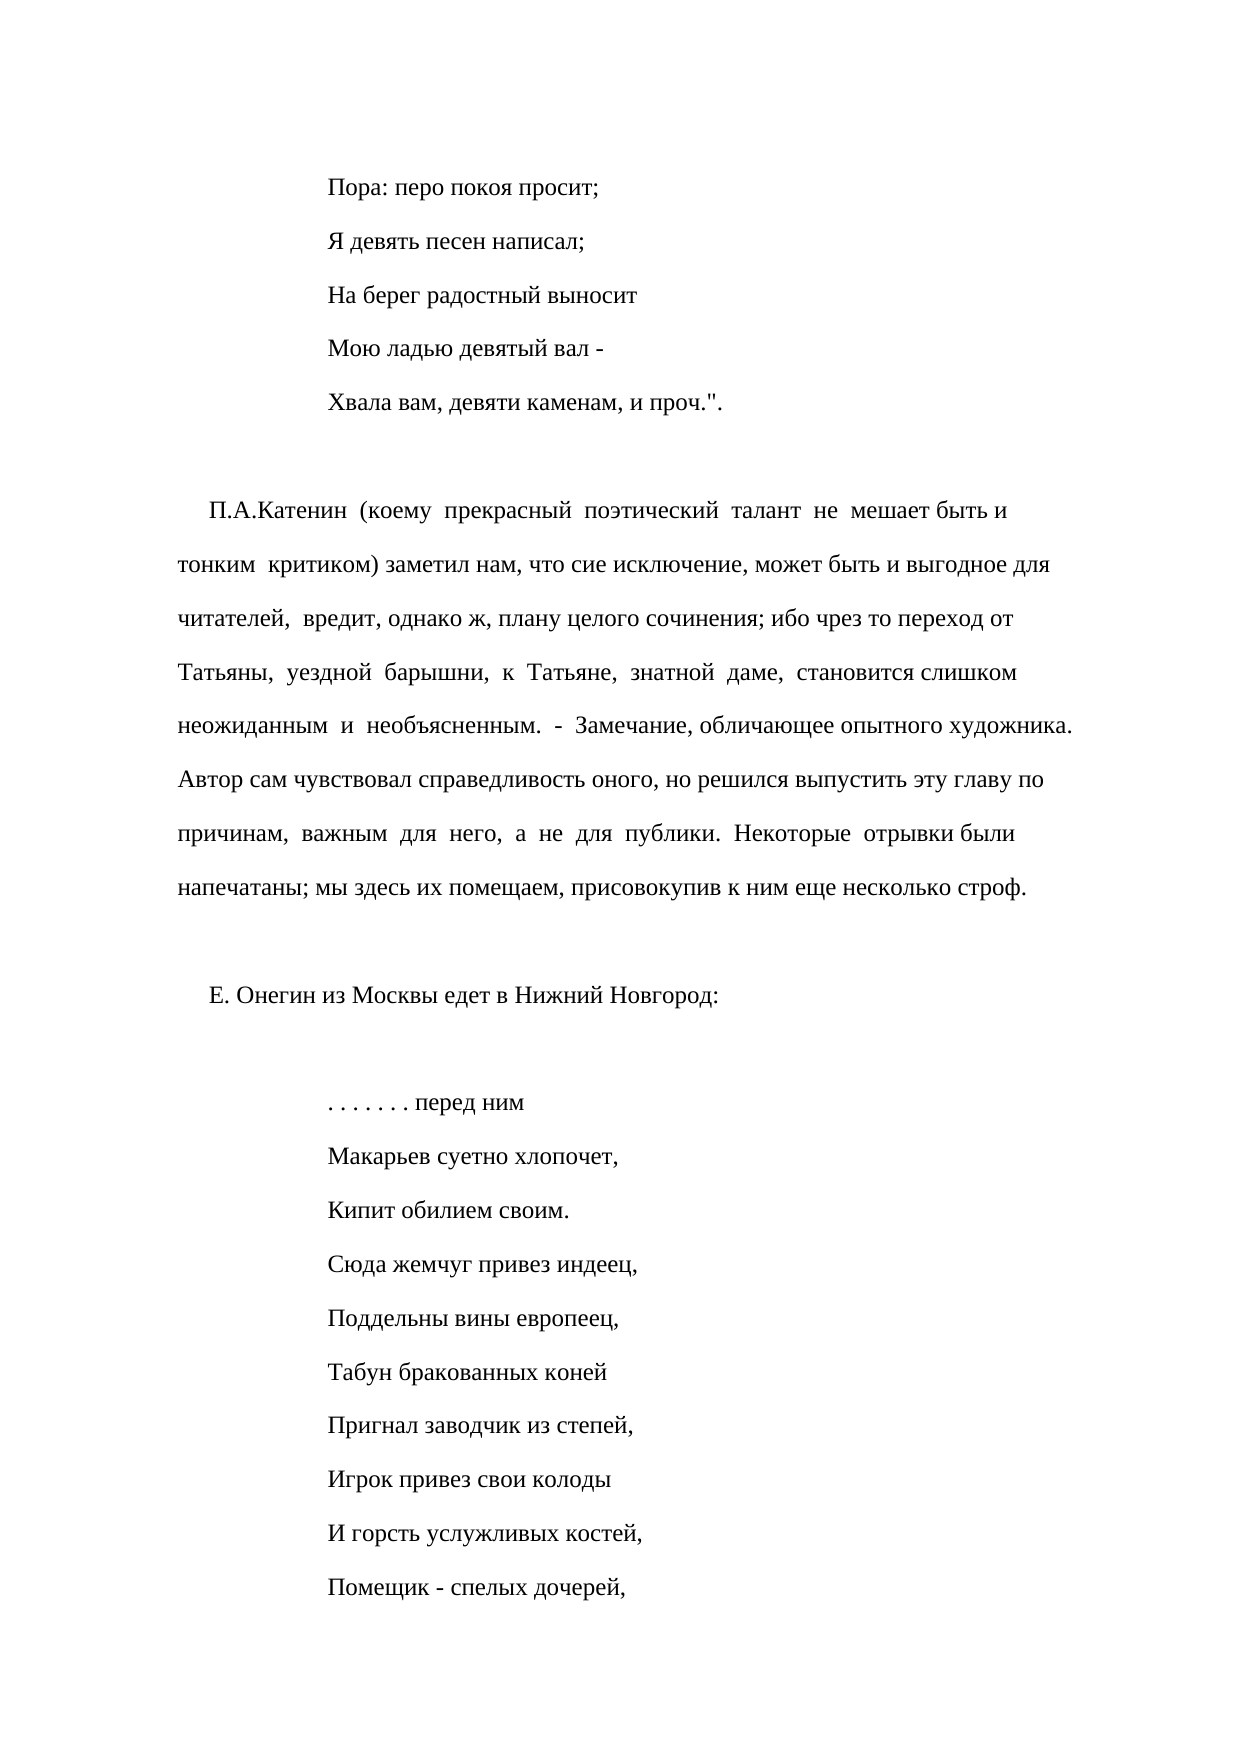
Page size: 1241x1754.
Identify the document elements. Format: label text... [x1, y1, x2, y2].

text читателей, вредит, однако ж, плану целого сочинения; ибо чрез то переход от [177, 603, 1152, 632]
text Хвала вам, девяти каменам, и проч.". [177, 387, 1152, 416]
text Макарьев суетно хлопочет, [177, 1141, 1152, 1170]
text Игрок привез свои колоды [177, 1464, 1152, 1493]
text П.А.Катенин (коему прекрасный поэтический талант не мешает быть и [177, 495, 1152, 524]
text Табун бракованных коней [177, 1357, 1152, 1386]
text неожиданным и необъясненным. - Замечание, обличающее опытного художника. [177, 711, 1152, 739]
text Мою ладью девятый вал - [177, 333, 1152, 362]
text На берег радостный выносит [177, 280, 1152, 308]
text Кипит обилием своим. [177, 1195, 1152, 1224]
text Помещик - спелых дочерей, [177, 1572, 1152, 1601]
text Пригнал заводчик из степей, [177, 1411, 1152, 1439]
text И горсть услужливых костей, [177, 1518, 1152, 1547]
text . . . . . . . перед ним [177, 1087, 1152, 1116]
text Пора: перо покоя просит; [177, 172, 1152, 201]
text Поддельны вины европеец, [177, 1303, 1152, 1332]
text тонким критиком) заметил нам, что сие исключение, может быть и выгодное для [177, 549, 1152, 578]
text напечатаны; мы здесь их помещаем, присовокупив к ним еще несколько строф. [177, 872, 1152, 901]
text Татьяны, уездной барышни, к Татьяне, знатной даме, становится слишком [177, 657, 1152, 685]
text Я девять песен написал; [177, 226, 1152, 254]
text Сюда жемчуг привез индеец, [177, 1249, 1152, 1278]
text Автор сам чувствовал справедливость оного, но решился выпустить эту главу по [177, 764, 1152, 793]
text причинам, важным для него, а не для публики. Некоторые отрывки были [177, 818, 1152, 847]
text Е. Онегин из Москвы едет в Нижний Новгород: [177, 980, 1152, 1008]
